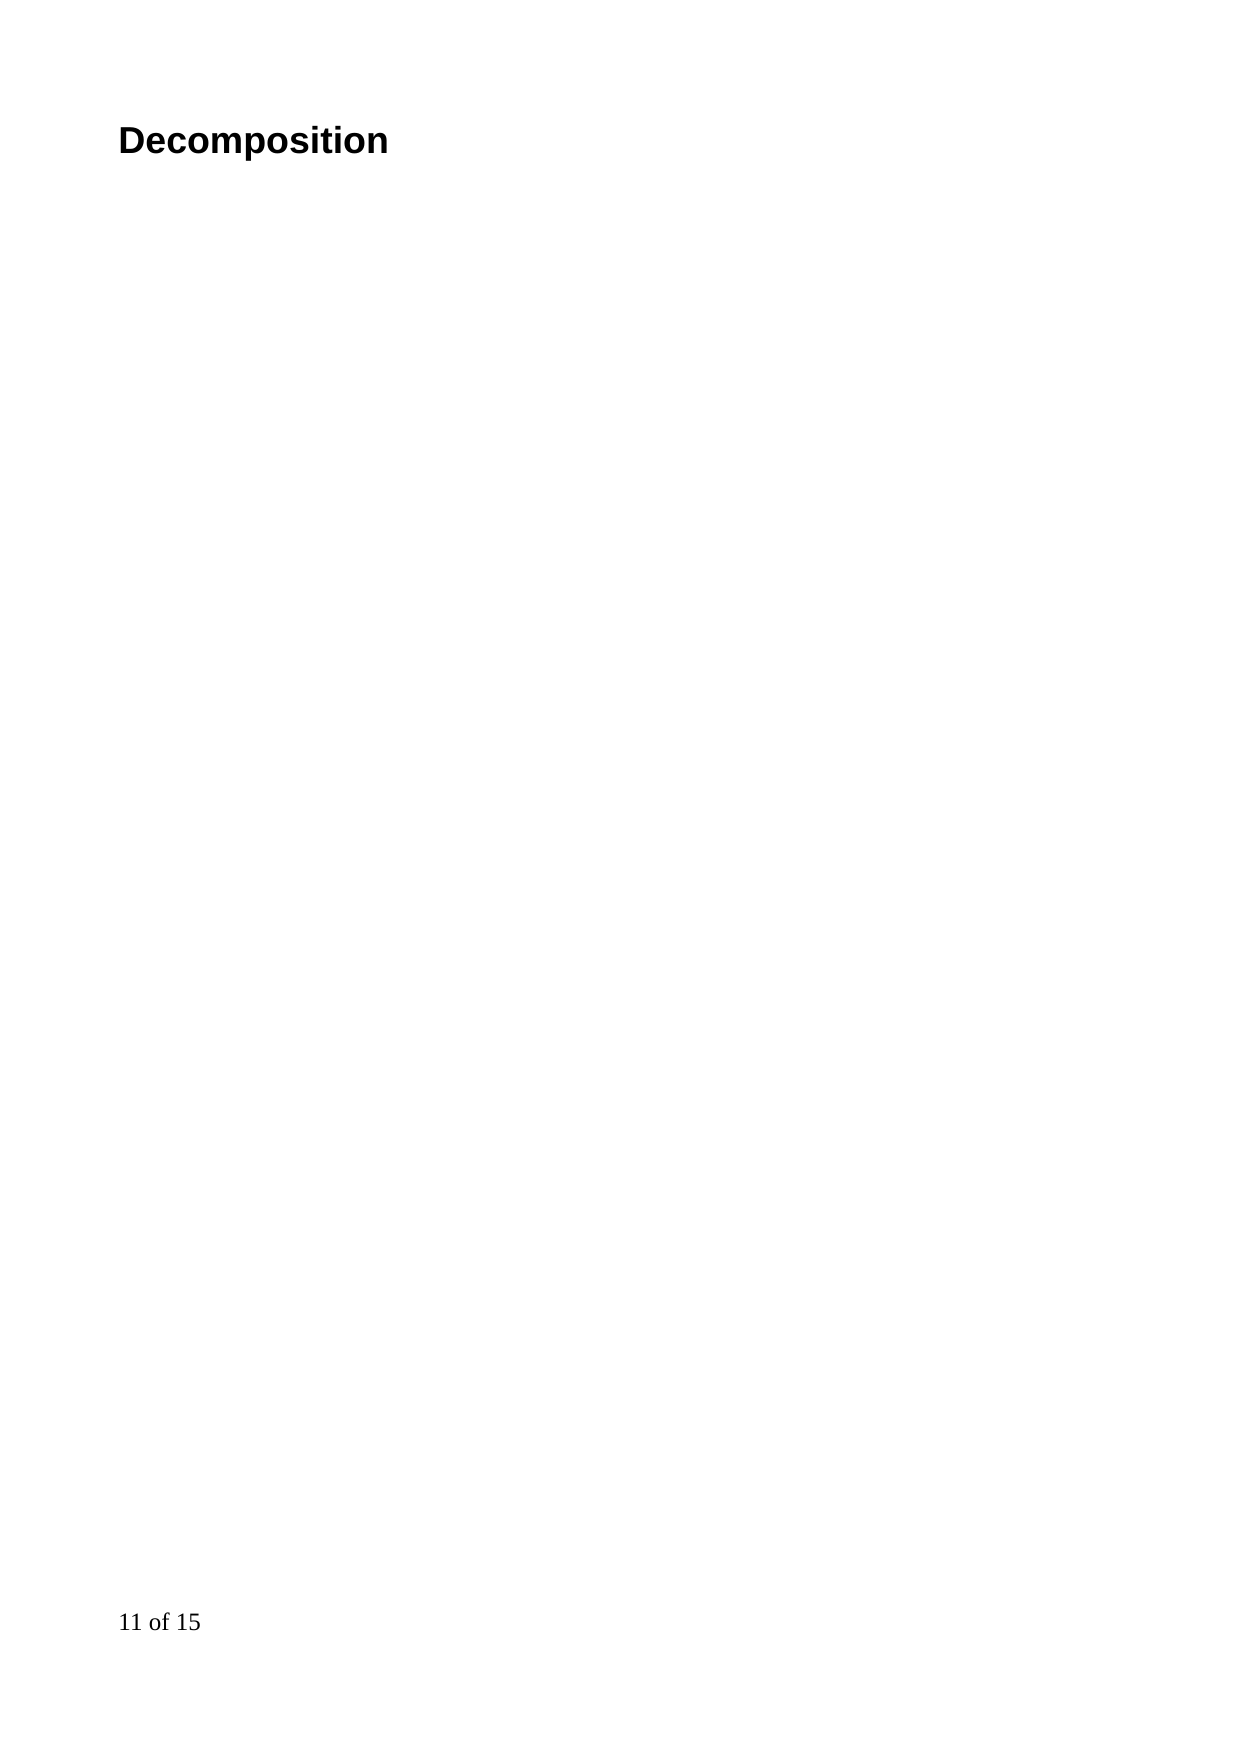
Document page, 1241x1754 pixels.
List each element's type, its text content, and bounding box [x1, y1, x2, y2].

subtitle Decomposition [118, 118, 1122, 161]
